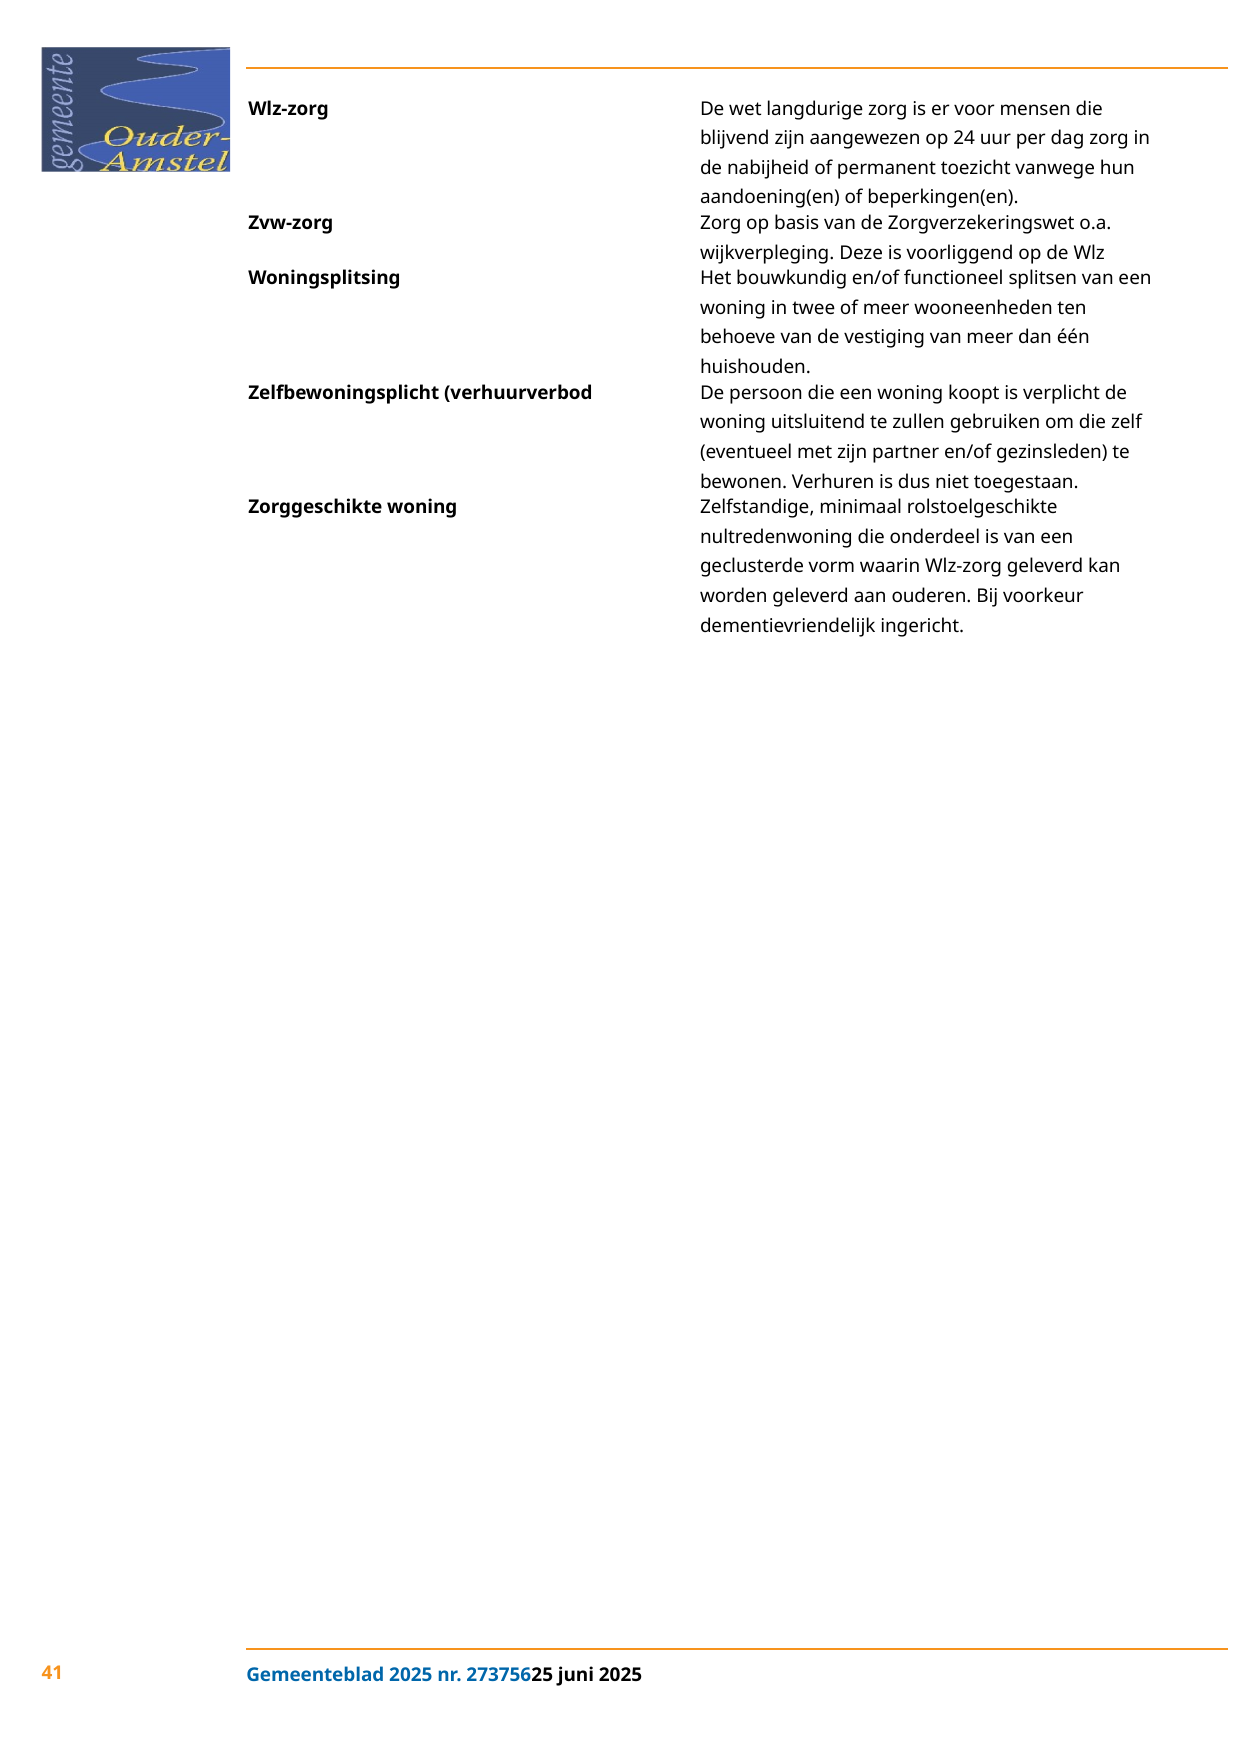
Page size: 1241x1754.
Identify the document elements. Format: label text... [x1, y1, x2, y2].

table_cell Zvw-zorg [248, 209, 700, 264]
table_cell Zelfstandige, minimaal rolstoelgeschikte nultredenwoning die onderdeel is van een geclusterde vorm waarin Wlz-zorg geleverd kan worden geleverd aan ouderen. Bij voorkeur dementievriendelijk ingericht. [700, 494, 1152, 638]
table_cell Zorg op basis van de Zorgverzekeringswet o.a. wijkverpleging. Deze is voorliggend op de Wlz [700, 209, 1152, 264]
table_cell De wet langdurige zorg is er voor mensen die blijvend zijn aangewezen op 24 uur per dag zorg in de nabijheid of permanent toezicht vanwege hun aandoening(en) of beperkingen(en). [700, 95, 1152, 209]
table_cell Woningsplitsing [248, 265, 700, 379]
table_cell Zorggeschikte woning [248, 494, 700, 638]
picture [41, 47, 231, 172]
table_cell Wlz-zorg [248, 95, 700, 209]
table_cell Zelfbewoningsplicht (verhuurverbod [248, 379, 700, 493]
table_cell De persoon die een woning koopt is verplicht de woning uitsluitend te zullen gebruiken om die zelf (eventueel met zijn partner en/of gezinsleden) te bewonen. Verhuren is dus niet toegestaan. [700, 379, 1152, 493]
table_cell Het bouwkundig en/of functioneel splitsen van een woning in twee of meer wooneenheden ten behoeve van de vestiging van meer dan één huishouden. [700, 265, 1152, 379]
